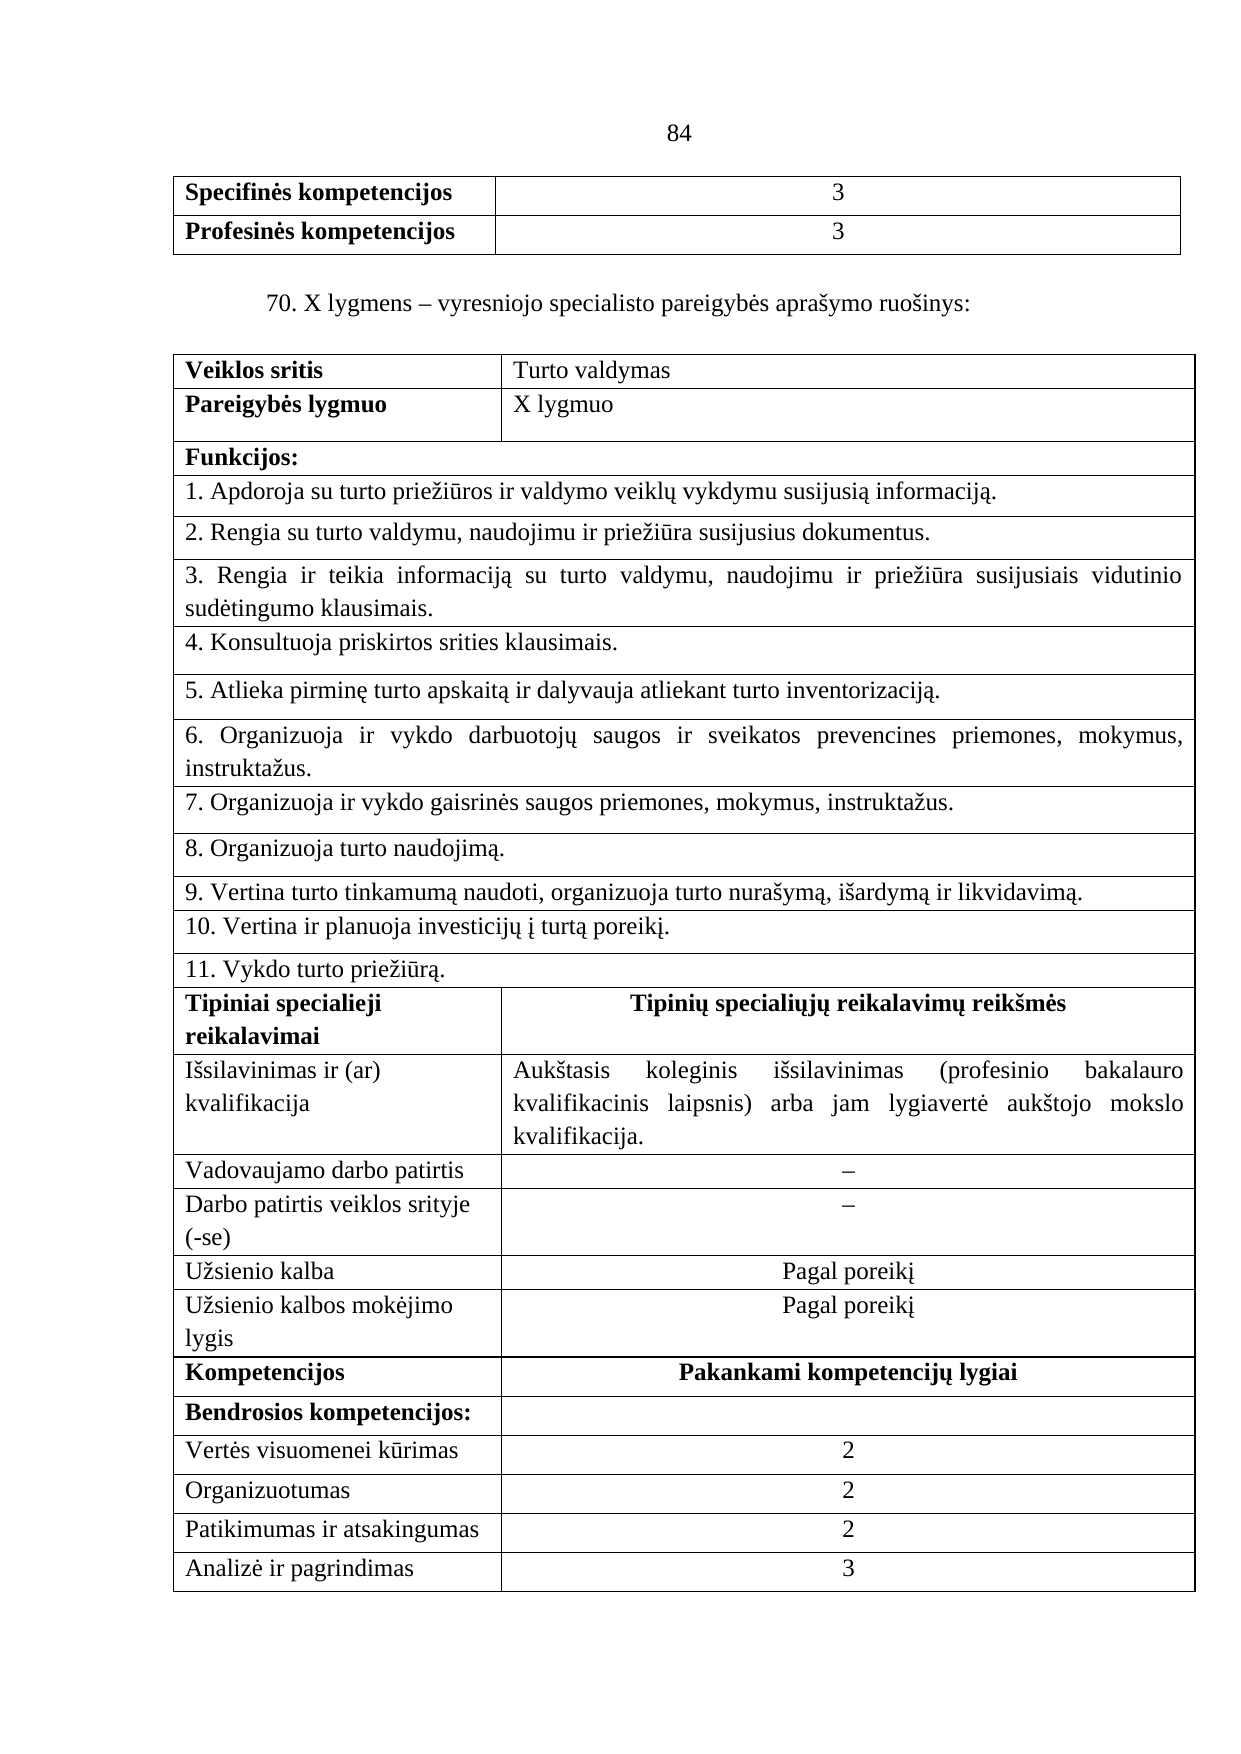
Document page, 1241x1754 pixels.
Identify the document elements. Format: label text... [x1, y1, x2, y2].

table_cell 2 [502, 1436, 1194, 1474]
table_cell 2 [502, 1475, 1194, 1513]
table_cell Analizė ir pagrindimas [174, 1553, 501, 1591]
table_cell Tipinių specialiųjų reikalavimų reikšmės [502, 988, 1194, 1054]
table_cell 6. Organizuoja ir vykdo darbuotojų saugos ir sveikatos prevencines priemones, mokymus, instruktažus. [174, 720, 1194, 786]
table_cell 10. Vertina ir planuoja investicijų į turtą poreikį. [174, 911, 1194, 953]
table_cell 3. Rengia ir teikia informaciją su turto valdymu, naudojimu ir priežiūra susijusiais vidutinio sudėtingumo klausimais. [174, 560, 1194, 626]
table_cell 3 [496, 216, 1180, 254]
table_cell X lygmuo [502, 389, 1194, 441]
table_cell Organizuotumas [174, 1475, 501, 1513]
table_cell Užsienio kalba [174, 1256, 501, 1289]
table_cell 3 [496, 177, 1180, 215]
table_cell Profesinės kompetencijos [174, 216, 495, 254]
table_cell Vertės visuomenei kūrimas [174, 1436, 501, 1474]
table_cell – [502, 1189, 1194, 1255]
table_cell Pagal poreikį [502, 1290, 1194, 1356]
table_cell Pareigybės lygmuo [174, 389, 501, 441]
text 70. X lygmens – vyresniojo specialisto pareigybės aprašymo ruošinys: [177, 288, 1181, 317]
table_cell Specifinės kompetencijos [174, 177, 495, 215]
table_cell Pagal poreikį [502, 1256, 1194, 1289]
table_cell Funkcijos: [174, 442, 1194, 475]
table_cell Užsienio kalbos mokėjimo lygis [174, 1290, 501, 1356]
table_cell 2. Rengia su turto valdymu, naudojimu ir priežiūra susijusius dokumentus. [174, 517, 1194, 559]
table_cell 7. Organizuoja ir vykdo gaisrinės saugos priemones, mokymus, instruktažus. [174, 787, 1194, 832]
table_cell 8. Organizuoja turto naudojimą. [174, 834, 1194, 876]
table_cell [502, 1397, 1194, 1434]
table_cell Kompetencijos [174, 1358, 501, 1396]
table_cell 11. Vykdo turto priežiūrą. [174, 954, 1194, 987]
table_header Turto valdymas [502, 355, 1194, 388]
table_cell Patikimumas ir atsakingumas [174, 1514, 501, 1552]
table_cell 3 [502, 1553, 1194, 1591]
table_cell 5. Atlieka pirminę turto apskaitą ir dalyvauja atliekant turto inventorizaciją. [174, 675, 1194, 719]
table_cell Aukštasis koleginis išsilavinimas (profesinio bakalauro kvalifikacinis laipsnis) arba jam lygiavertė aukštojo mokslo kvalifikacija. [502, 1055, 1194, 1154]
table_cell Bendrosios kompetencijos: [174, 1397, 501, 1434]
table_cell Vadovaujamo darbo patirtis [174, 1155, 501, 1188]
table_cell Pakankami kompetencijų lygiai [502, 1358, 1194, 1396]
table_cell 9. Vertina turto tinkamumą naudoti, organizuoja turto nurašymą, išardymą ir likvidavimą. [174, 877, 1194, 910]
table_cell 1. Apdoroja su turto priežiūros ir valdymo veiklų vykdymu susijusią informaciją. [174, 476, 1194, 516]
table_cell 2 [502, 1514, 1194, 1552]
table_cell Tipiniai specialieji reikalavimai [174, 988, 501, 1054]
table_cell 4. Konsultuoja priskirtos srities klausimais. [174, 627, 1194, 674]
table_header Veiklos sritis [174, 355, 501, 388]
table_cell Išsilavinimas ir (ar) kvalifikacija [174, 1055, 501, 1154]
table_cell Darbo patirtis veiklos srityje (-se) [174, 1189, 501, 1255]
table_cell – [502, 1155, 1194, 1188]
